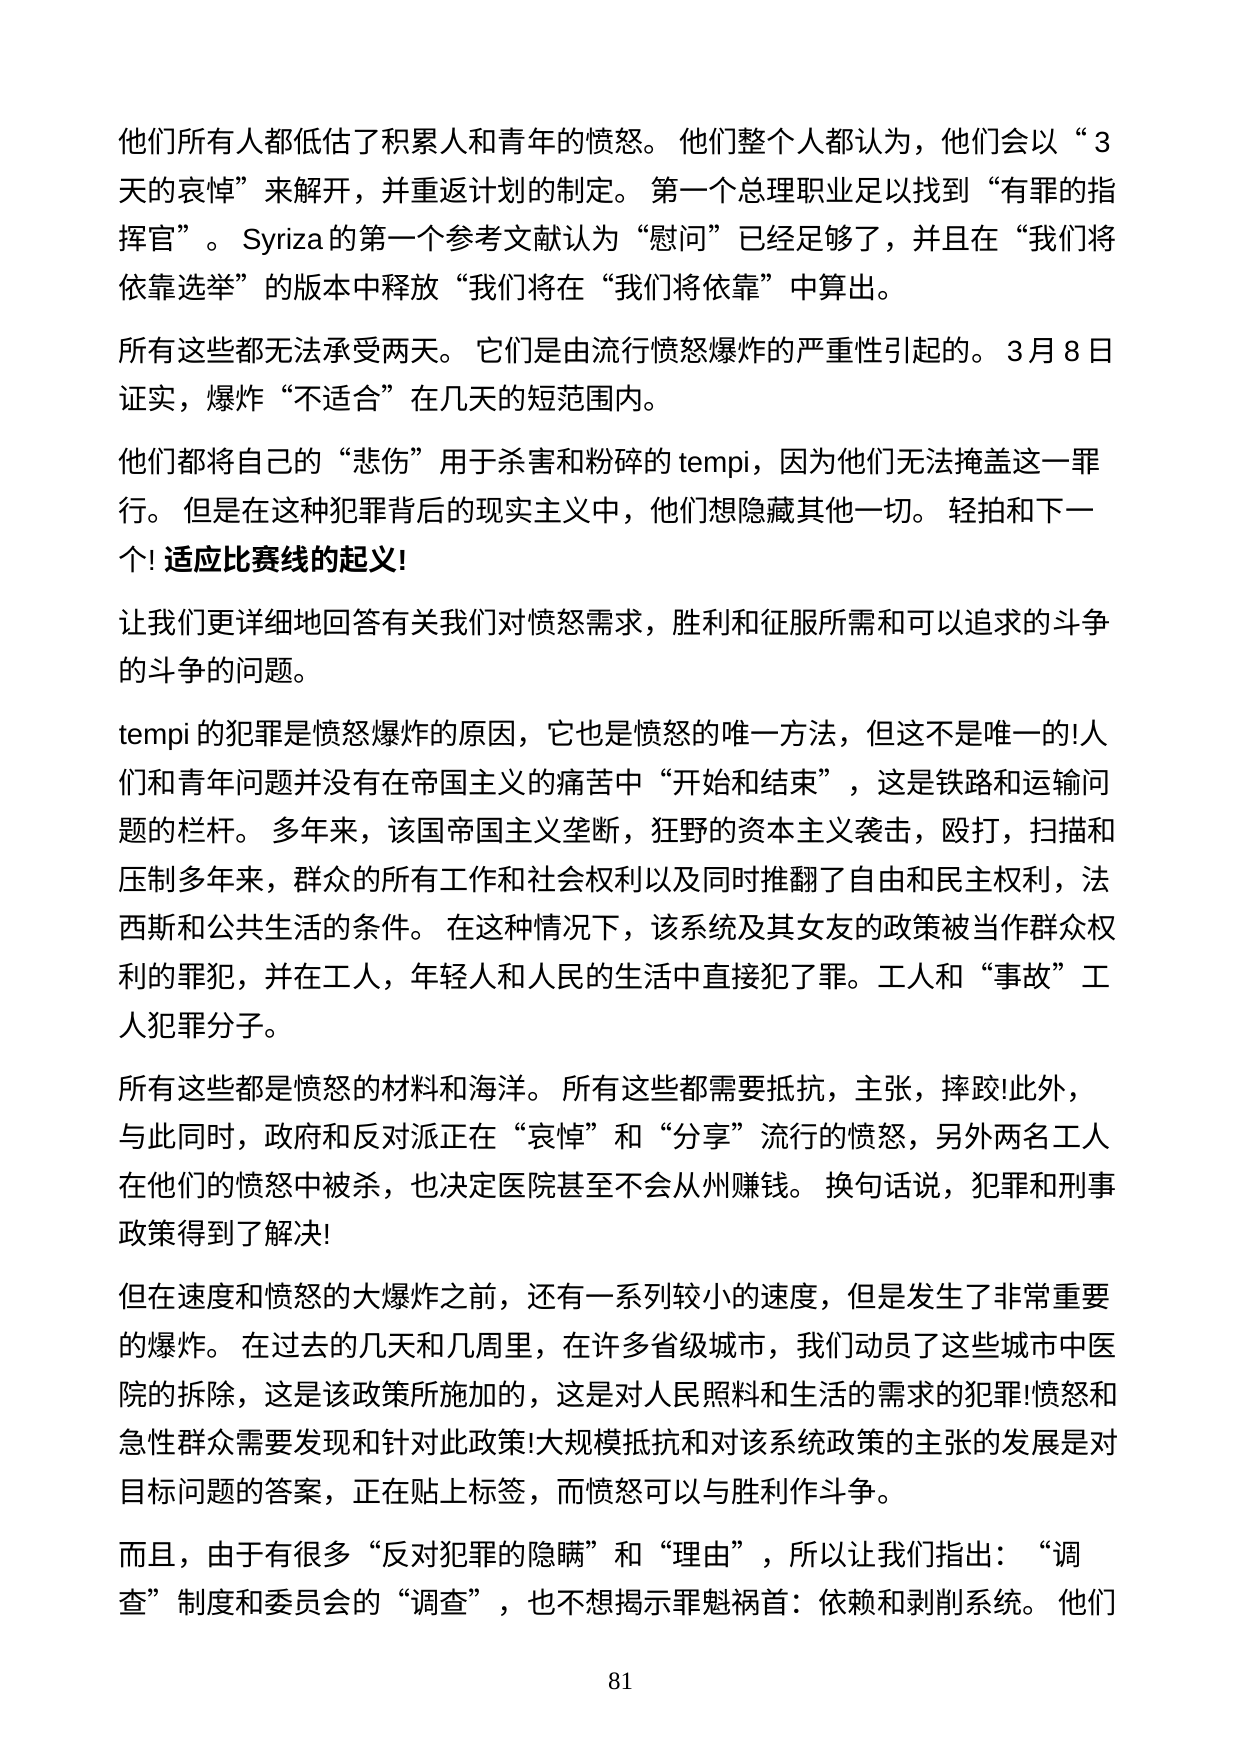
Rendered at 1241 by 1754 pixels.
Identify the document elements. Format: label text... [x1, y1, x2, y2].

text 让我们更详细地回答有关我们对愤怒需求，胜利和征服所需和可以追求的斗争的斗争的问题。 [118, 599, 1122, 690]
text 他们所有人都低估了积累人和青年的愤怒。 他们整个人都认为，他们会以“ 3天的哀悼”来解开，并重返计划的制定。 第一个总理职业足以找到“有罪的指挥官”。 Syriza的第一个参考文献认为“慰问”已经足够了，并且在“我们将依靠选举”的版本中释放“我们将在“我们将依靠”中算出。 [118, 118, 1122, 306]
text 而且，由于有很多“反对犯罪的隐瞒”和“理由”，所以让我们指出：“调查”制度和委员会的“调查”，也不想揭示罪魁祸首：依赖和剥削系统。 他们 [118, 1531, 1122, 1622]
text 但在速度和愤怒的大爆炸之前，还有一系列较小的速度，但是发生了非常重要的爆炸。 在过去的几天和几周里，在许多省级城市，我们动员了这些城市中医院的拆除，这是该政策所施加的，这是对人民照料和生活的需求的犯罪!愤怒和急性群众需要发现和针对此政策!大规模抵抗和对该系统政策的主张的发展是对目标问题的答案，正在贴上标签，而愤怒可以与胜利作斗争。 [118, 1274, 1122, 1510]
text 所有这些都无法承受两天。 它们是由流行愤怒爆炸的严重性引起的。 3月8日证实，爆炸“不适合”在几天的短范围内。 [118, 327, 1122, 418]
text tempi的犯罪是愤怒爆炸的原因，它也是愤怒的唯一方法，但这不是唯一的!人们和青年问题并没有在帝国主义的痛苦中“开始和结束”，这是铁路和运输问题的栏杆。 多年来，该国帝国主义垄断，狂野的资本主义袭击，殴打，扫描和压制多年来，群众的所有工作和社会权利以及同时推翻了自由和民主权利，法西斯和公共生活的条件。 在这种情况下，该系统及其女友的政策被当作群众权利的罪犯，并在工人，年轻人和人民的生活中直接犯了罪。工人和“事故”工人犯罪分子。 [118, 711, 1122, 1044]
text 他们都将自己的“悲伤”用于杀害和粉碎的tempi，因为他们无法掩盖这一罪行。 但是在这种犯罪背后的现实主义中，他们想隐藏其他一切。 轻拍和下一个! 适应比赛线的起义! [118, 439, 1122, 578]
text 所有这些都是愤怒的材料和海洋。 所有这些都需要抵抗，主张，摔跤!此外，与此同时，政府和反对派正在“哀悼”和“分享”流行的愤怒，另外两名工人在他们的愤怒中被杀，也决定医院甚至不会从州赚钱。 换句话说，犯罪和刑事政策得到了解决! [118, 1065, 1122, 1253]
